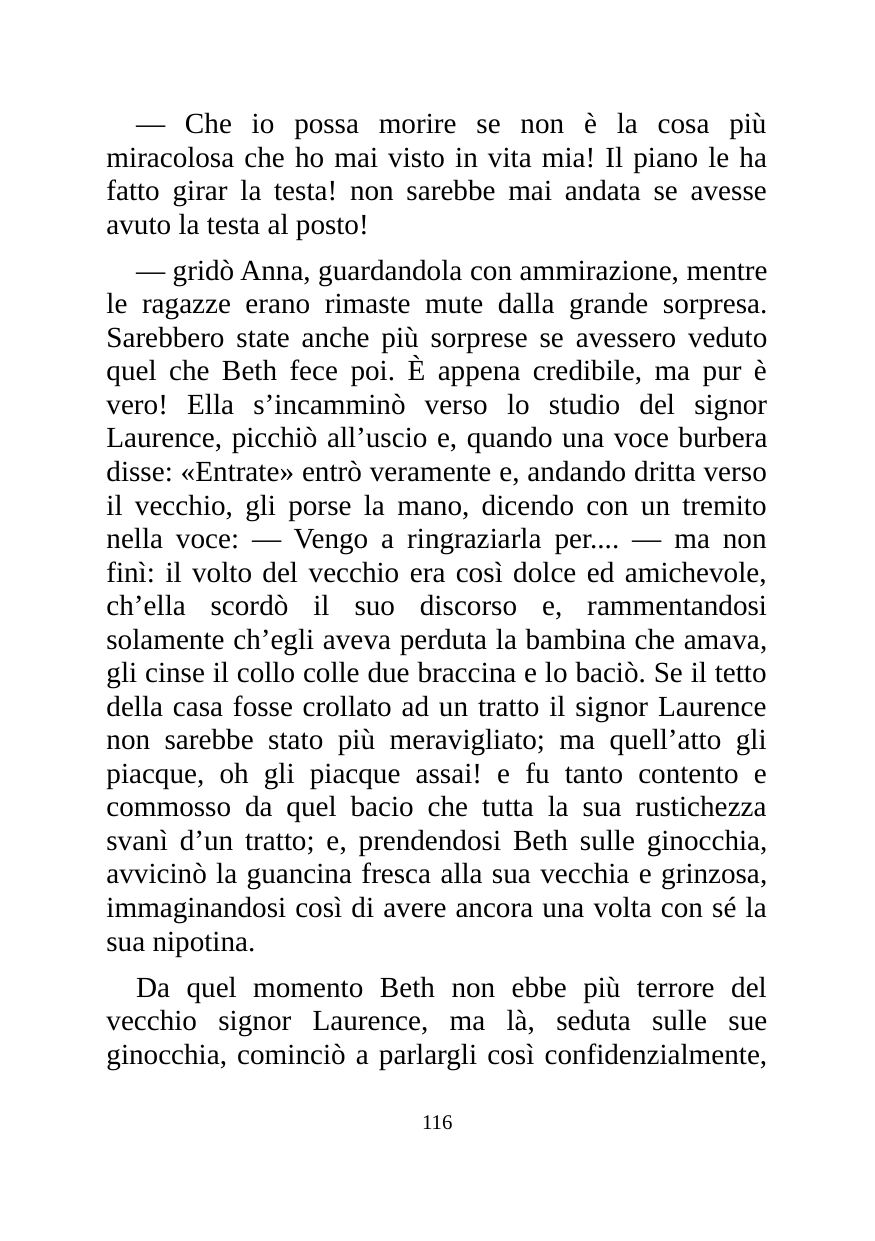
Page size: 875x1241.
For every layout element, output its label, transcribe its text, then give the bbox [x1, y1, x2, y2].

text — gridò Anna, guardandola con ammirazione, mentre le ragazze erano rimaste mute dalla grande sorpresa. Sarebbero state anche più sorprese se avessero veduto quel che Beth fece poi. È appena credibile, ma pur è vero! Ella s’incamminò verso lo studio del signor Laurence, picchiò all’uscio e, quando una voce burbera disse: «Entrate» entrò veramente e, andando dritta verso il vecchio, gli porse la mano, dicendo con un tremito nella voce: — Vengo a ringraziarla per.... — ma non finì: il volto del vecchio era così dolce ed amichevole, ch’ella scordò il suo discorso e, rammentandosi solamente ch’egli aveva perduta la bambina che amava, gli cinse il collo colle due braccina e lo baciò. Se il tetto della casa fosse crollato ad un tratto il signor Laurence non sarebbe stato più meravigliato; ma quell’atto gli piacque, oh gli piacque assai! e fu tanto contento e commosso da quel bacio che tutta la sua rustichezza svanì d’un tratto; e, prendendosi Beth sulle ginocchia, avvicinò la guancina fresca alla sua vecchia e grinzosa, immaginandosi così di avere ancora una volta con sé la sua nipotina. [106, 253, 768, 957]
text Da quel momento Beth non ebbe più terrore del vecchio signor Laurence, ma là, seduta sulle sue ginocchia, cominciò a parlargli così confidenzialmente, [106, 970, 768, 1070]
text — Che io possa morire se non è la cosa più miracolosa che ho mai visto in vita mia! Il piano le ha fatto girar la testa! non sarebbe mai andata se avesse avuto la testa al posto! [106, 106, 768, 240]
